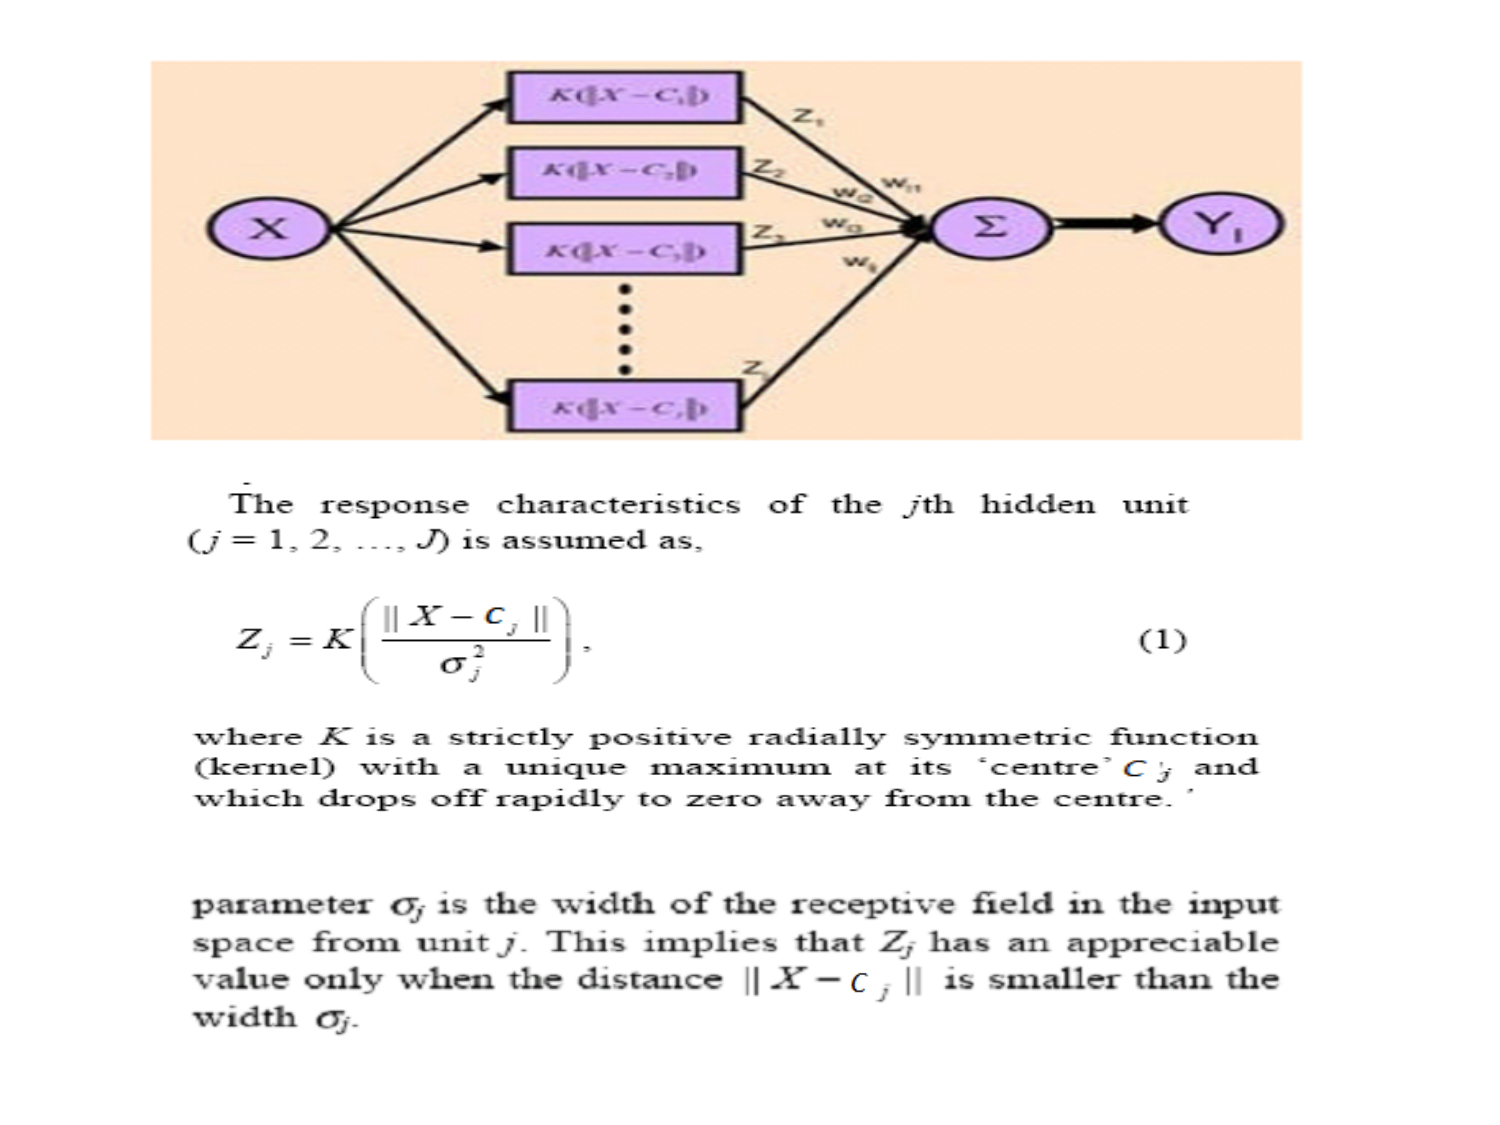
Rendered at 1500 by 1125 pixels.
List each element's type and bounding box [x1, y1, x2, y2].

picture [148, 59, 1313, 1055]
